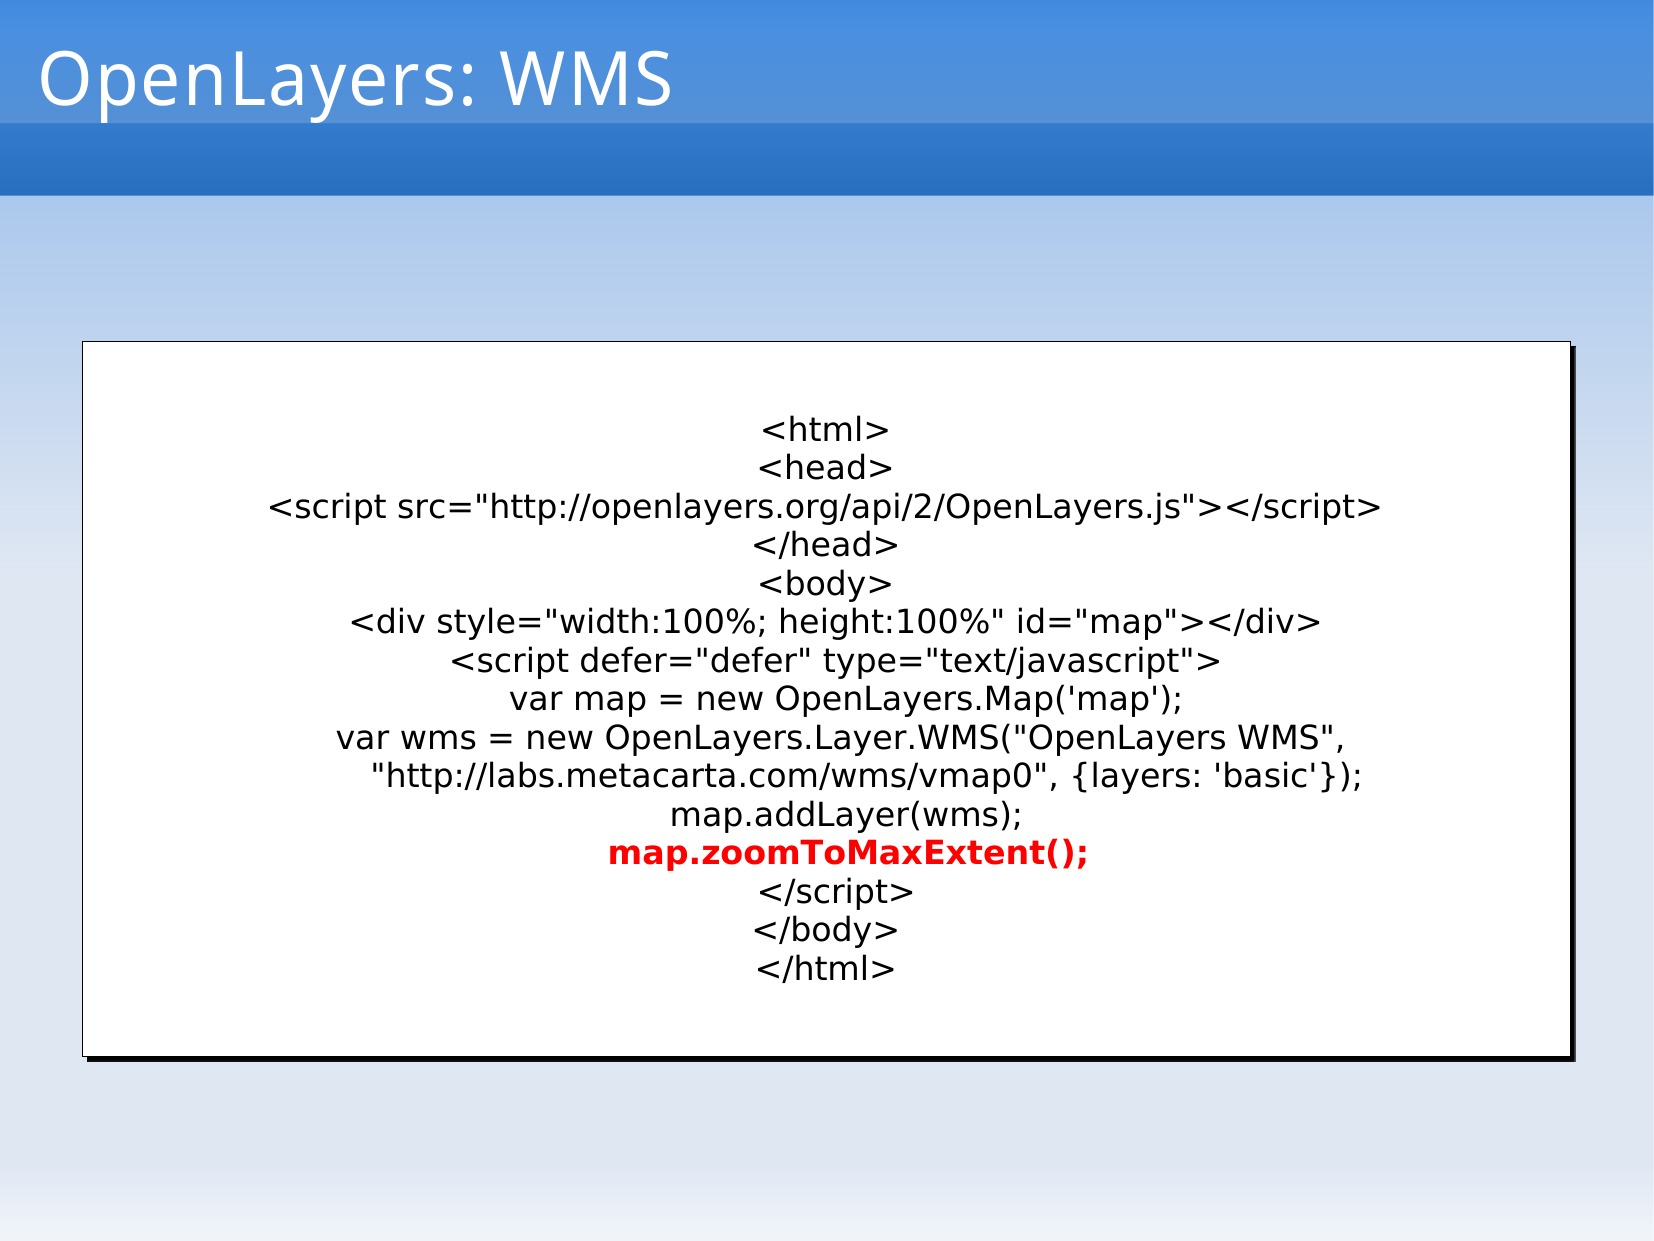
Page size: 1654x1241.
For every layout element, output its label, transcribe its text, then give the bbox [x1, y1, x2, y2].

title OpenLayers: WMS [37, 2, 1463, 151]
subtitle <html> <head> <script src="http://openlayers.org/api/2/OpenLayers.js"></script> </head> <body> <div style="width:100%; height:100%" id="map"></div> <script defer="defer" type="text/javascript"> var map = new OpenLayers.Map('map'); var wms = new OpenLayers.Layer.WMS("OpenLayers WMS", "http://labs.metacarta.com/wms/vmap0", {layers: 'basic'}); map.addLayer(wms); map.zoomToMaxExtent(); </script> </body> </html> [82, 341, 1571, 1057]
picture [0, 0, 1654, 1241]
